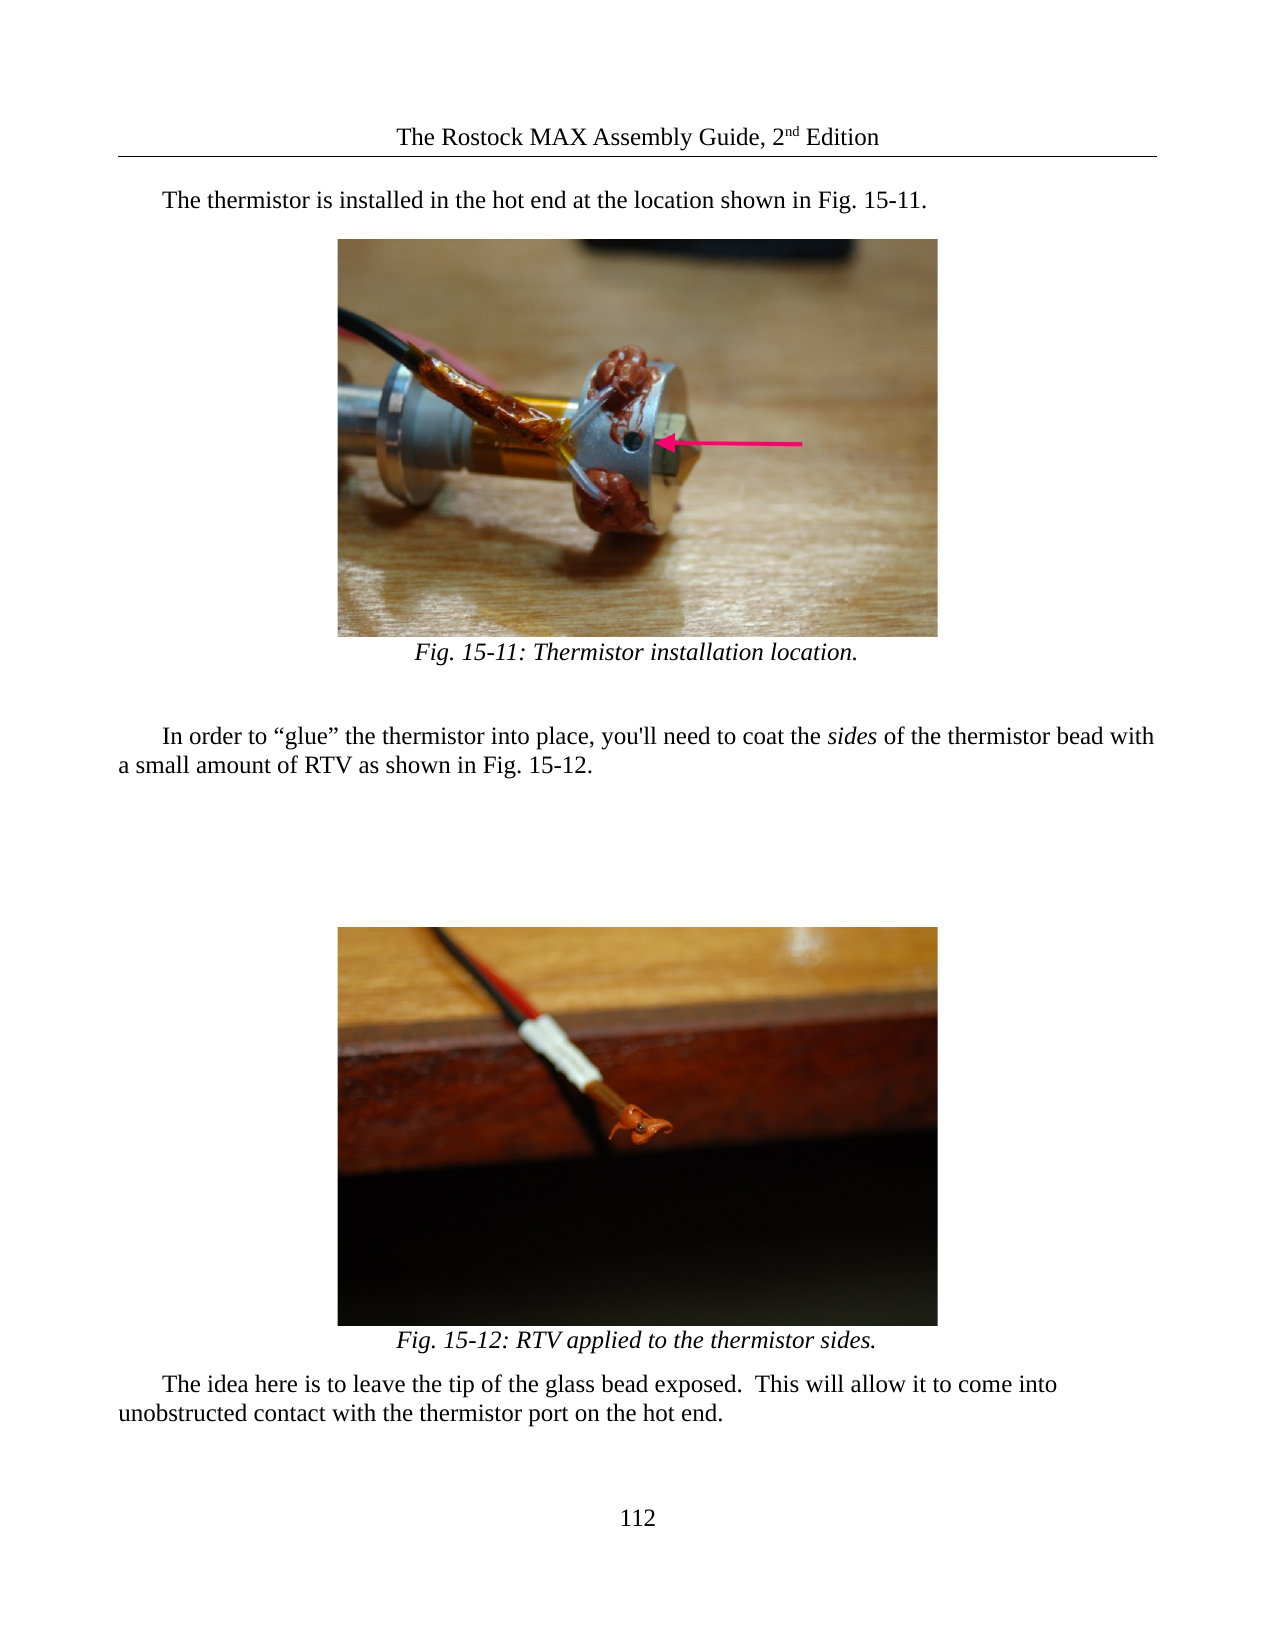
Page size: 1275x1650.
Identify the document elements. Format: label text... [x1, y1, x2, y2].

text In order to “glue” the thermistor into place, you'll need to coat the sides of the thermistor bead with a small amount of RTV as shown in Fig. 15-12. [118, 721, 1157, 779]
text Fig. 15-11: Thermistor installation location. [337, 637, 937, 665]
text The thermistor is installed in the hot end at the location shown in Fig. 15-11. [118, 185, 1157, 214]
text Fig. 15-12: RTV applied to the thermistor sides. [337, 1326, 937, 1354]
picture [337, 239, 938, 637]
text The idea here is to leave the tip of the glass bead exposed. This will allow it to come into unobstructed contact with the thermistor port on the hot end. [118, 1369, 1157, 1426]
picture [337, 927, 938, 1326]
